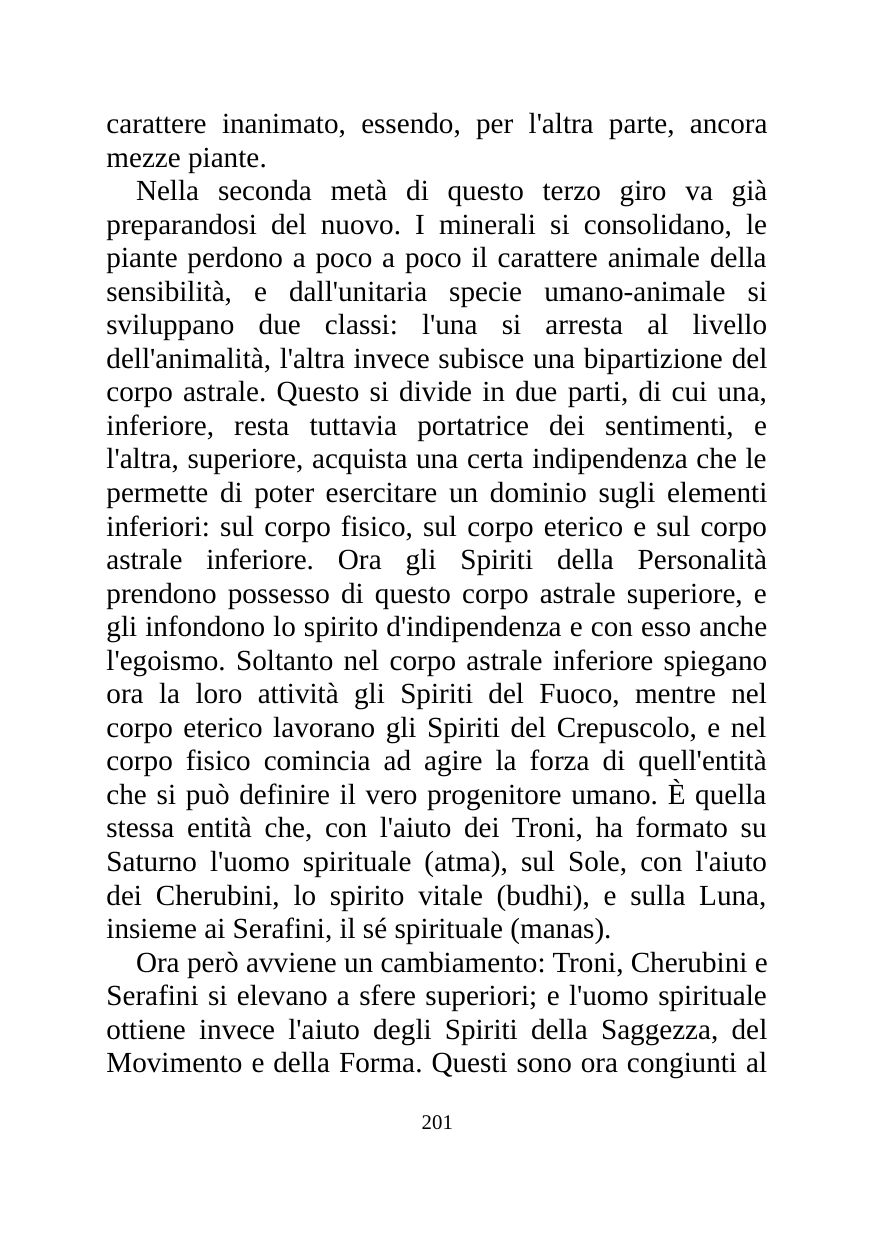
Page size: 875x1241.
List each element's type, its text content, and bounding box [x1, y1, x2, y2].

text Ora però avviene un cambiamento: Troni, Cherubini e Serafini si elevano a sfere superiori; e l'uomo spirituale ottiene invece l'aiuto degli Spiriti della Saggezza, del Movimento e della Forma. Questi sono ora congiunti al [106, 945, 768, 1079]
text carattere inanimato, essendo, per l'altra parte, ancora mezze piante. [106, 106, 768, 173]
text Nella seconda metà di questo terzo giro va già preparandosi del nuovo. I minerali si consolidano, le piante perdono a poco a poco il carattere animale della sensibilità, e dall'unitaria specie umano-animale si sviluppano due classi: l'una si arresta al livello dell'animalità, l'altra invece subisce una bipartizione del corpo astrale. Questo si divide in due parti, di cui una, inferiore, resta tuttavia portatrice dei sentimenti, e l'altra, superiore, acquista una certa indipendenza che le permette di poter esercitare un dominio sugli elementi inferiori: sul corpo fisico, sul corpo eterico e sul corpo astrale inferiore. Ora gli Spiriti della Personalità prendono possesso di questo corpo astrale superiore, e gli infondono lo spirito d'indipendenza e con esso anche l'egoismo. Soltanto nel corpo astrale inferiore spiegano ora la loro attività gli Spiriti del Fuoco, mentre nel corpo eterico lavorano gli Spiriti del Crepuscolo, e nel corpo fisico comincia ad agire la forza di quell'entità che si può definire il vero progenitore umano. È quella stessa entità che, con l'aiuto dei Troni, ha formato su Saturno l'uomo spirituale (atma), sul Sole, con l'aiuto dei Cherubini, lo spirito vitale (budhi), e sulla Luna, insieme ai Serafini, il sé spirituale (manas). [106, 173, 768, 945]
